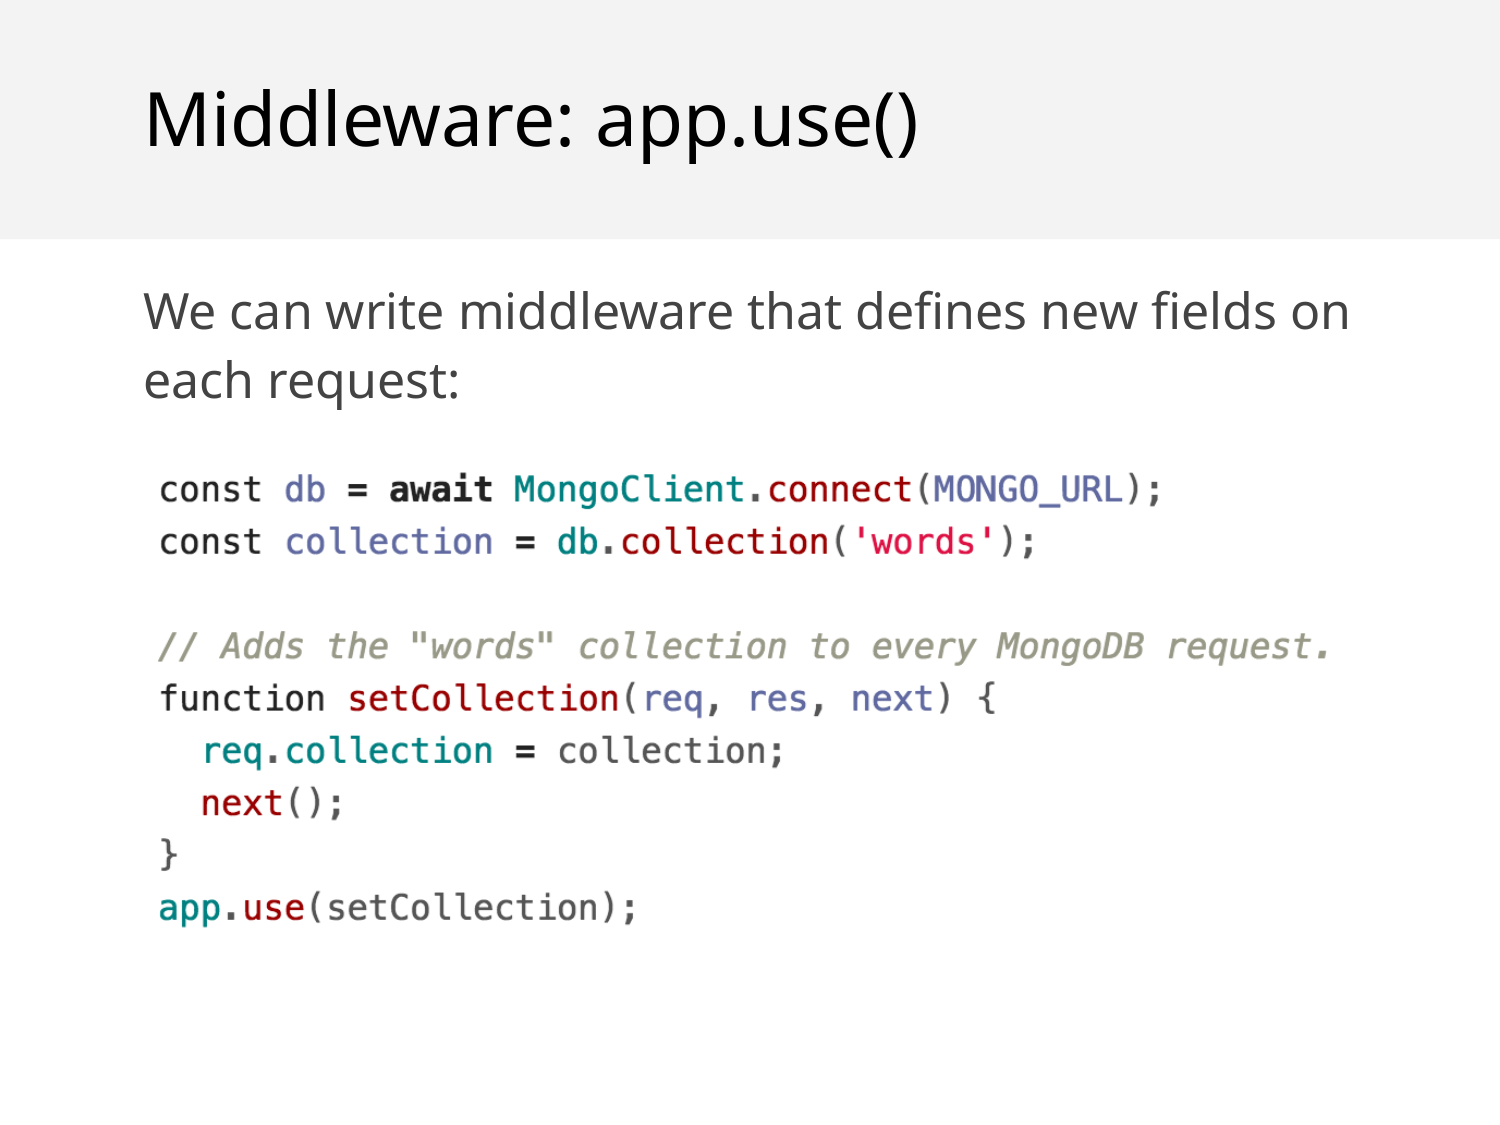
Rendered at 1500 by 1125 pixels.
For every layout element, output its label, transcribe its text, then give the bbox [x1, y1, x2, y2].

picture [96, 471, 1340, 942]
list We can write middleware that defines new fields on each request: [128, 255, 1372, 651]
title Middleware: app.use() [128, 56, 1372, 183]
